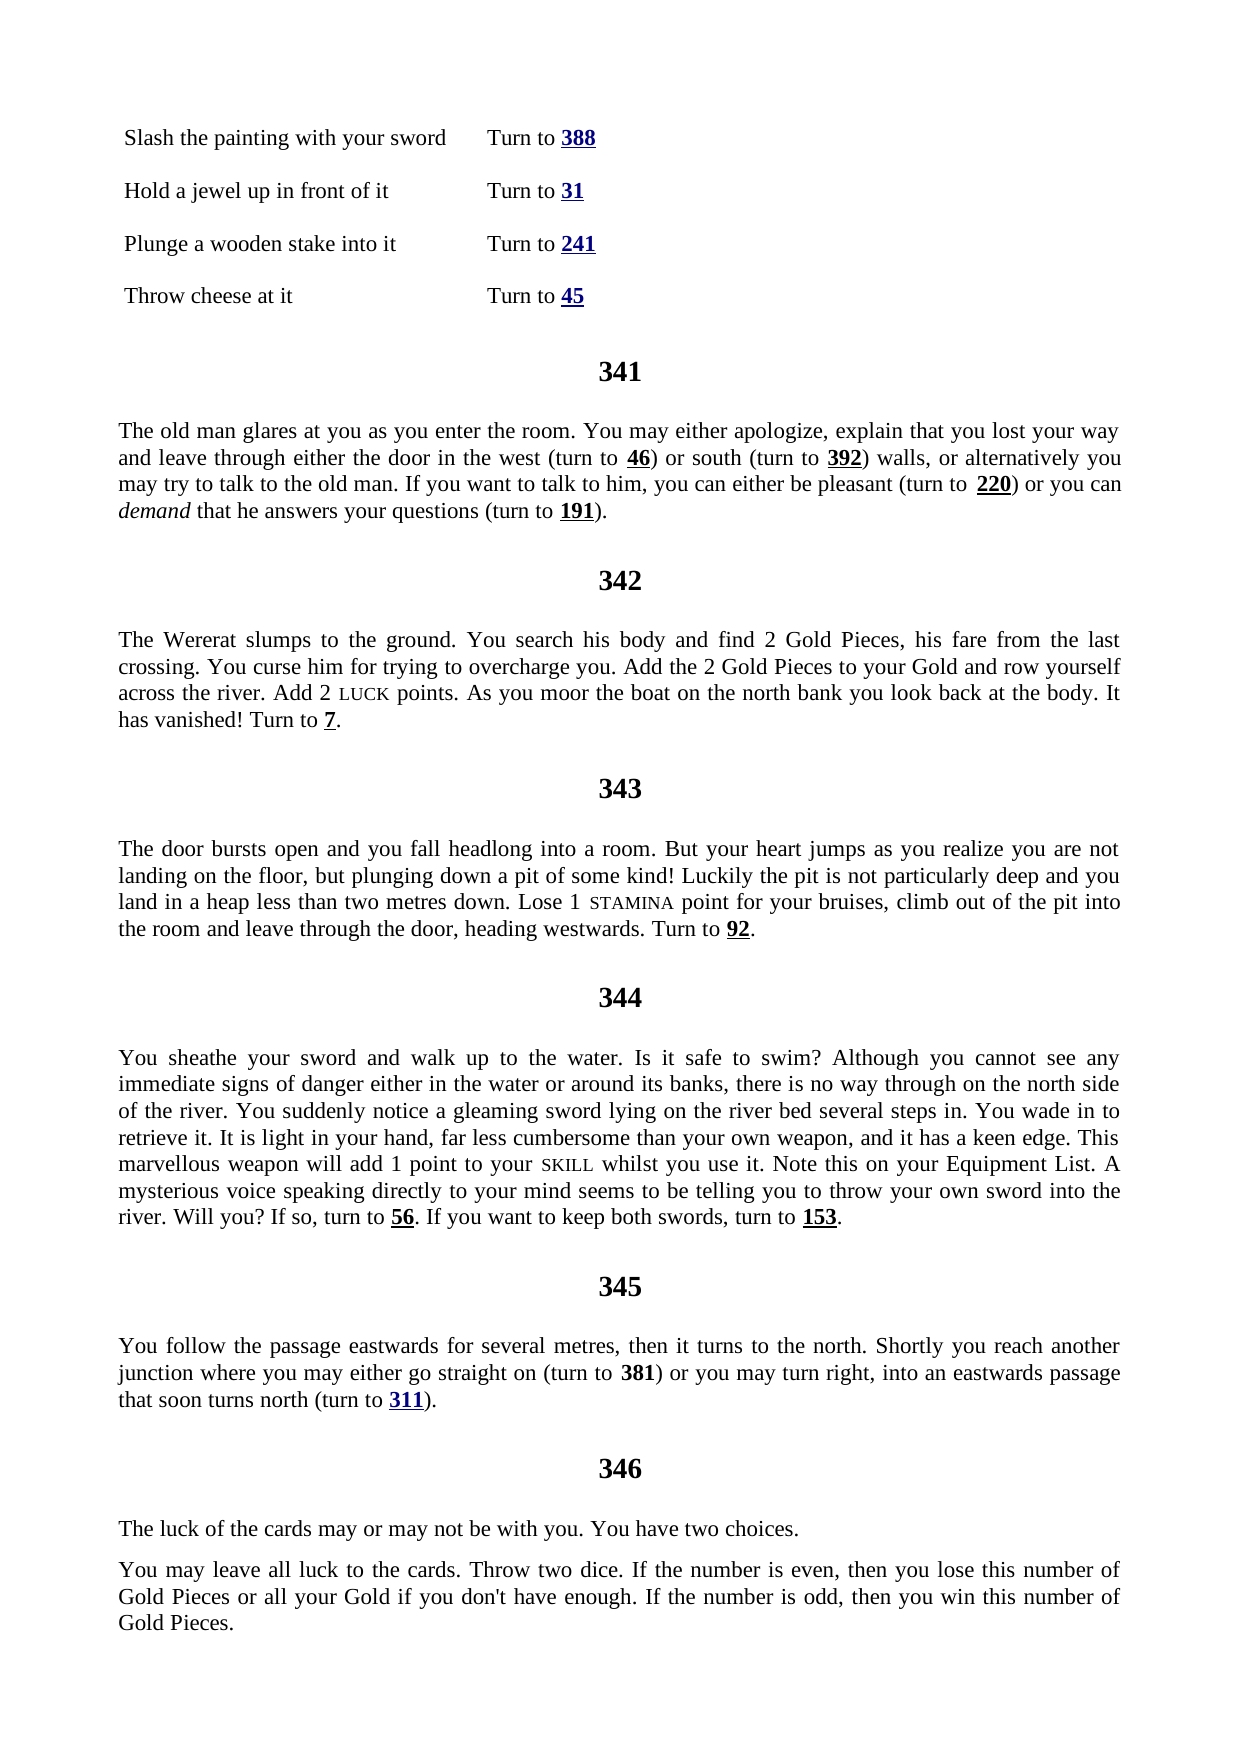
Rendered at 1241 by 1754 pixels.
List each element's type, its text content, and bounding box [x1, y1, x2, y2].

text The luck of the cards may or may not be with you. You have two choices. [118, 1514, 1122, 1541]
table_cell Hold a jewel up in front of it [118, 171, 481, 224]
table_cell Plunge a wooden stake into it [118, 224, 481, 277]
text You follow the passage eastwards for several metres, then it turns to the north. Shortly you reach another junction where you may either go straight on (turn to 381) or you may turn right, into an eastwards passage that soon turns north (turn to 311). [118, 1332, 1122, 1412]
subtitle 344 [118, 981, 1122, 1014]
subtitle 343 [118, 772, 1122, 805]
text The old man glares at you as you enter the room. You may either apologize, explain that you lost your way and leave through either the door in the west (turn to 46) or south (turn to 392) walls, or alternatively you may try to talk to the old man. If you want to talk to him, you can either be pleasant (turn to 220) or you can demand that he answers your questions (turn to 191). [118, 417, 1122, 523]
table_header Turn to 388 [481, 118, 631, 171]
text The door bursts open and you fall headlong into a room. But your heart jumps as you realize you are not landing on the floor, but plunging down a pit of some kind! Luckily the pit is not particularly deep and you land in a heap less than two metres down. Lose 1 stamina point for your bruises, climb out of the pit into the room and leave through the door, heading westwards. Turn to 92. [118, 835, 1122, 941]
table_header Slash the painting with your sword [118, 118, 481, 171]
table_cell Turn to 241 [481, 224, 631, 277]
subtitle 345 [118, 1269, 1122, 1303]
table_cell Turn to 31 [481, 171, 631, 224]
subtitle 341 [118, 354, 1122, 388]
subtitle 342 [118, 563, 1122, 597]
subtitle 346 [118, 1452, 1122, 1485]
table_cell Turn to 45 [481, 277, 631, 329]
text You sheathe your sword and walk up to the water. Is it safe to swim? Although you cannot see any immediate signs of danger either in the water or around its banks, there is no way through on the north side of the river. You suddenly notice a gleaming sword lying on the river bed several steps in. You wade in to retrieve it. It is light in your hand, far less cumbersome than your own weapon, and it has a keen edge. This marvellous weapon will add 1 point to your skill whilst you use it. Note this on your Equipment List. A mysterious voice speaking directly to your mind seems to be telling you to throw your own sword into the river. Will you? If so, turn to 56. If you want to keep both swords, turn to 153. [118, 1044, 1122, 1230]
text You may leave all luck to the cards. Throw two dice. If the number is even, then you lose this number of Gold Pieces or all your Gold if you don't have enough. If the number is odd, then you win this number of Gold Pieces. [118, 1556, 1122, 1636]
table_cell Throw cheese at it [118, 277, 481, 329]
text The Wererat slumps to the ground. You search his body and find 2 Gold Pieces, his fare from the last crossing. You curse him for trying to overcharge you. Add the 2 Gold Pieces to your Gold and row yourself across the river. Add 2 luck points. As you moor the boat on the north bank you look back at the body. It has vanished! Turn to 7. [118, 626, 1122, 732]
